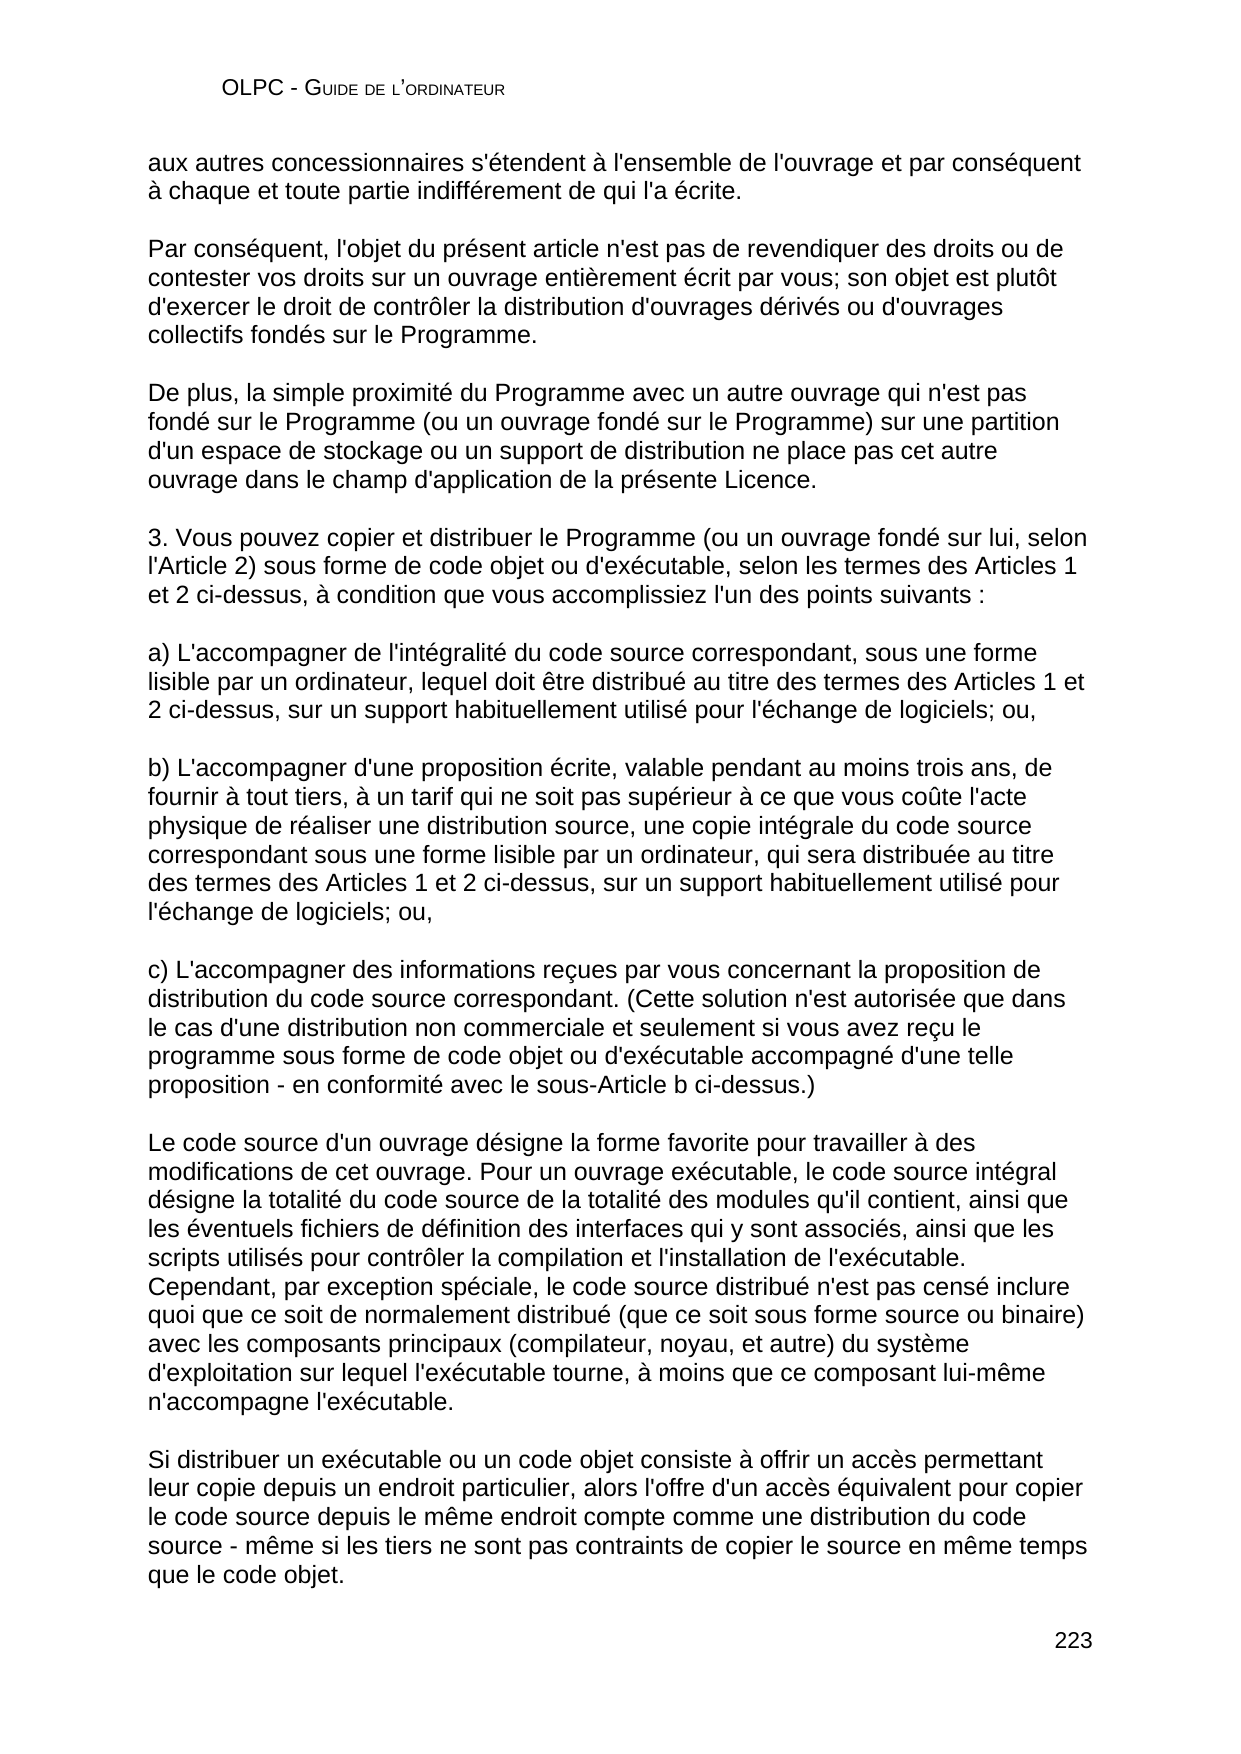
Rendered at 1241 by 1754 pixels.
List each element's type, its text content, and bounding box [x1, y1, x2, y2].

text Le code source d'un ouvrage désigne la forme favorite pour travailler à des modifications de cet ouvrage. Pour un ouvrage exécutable, le code source intégral désigne la totalité du code source de la totalité des modules qu'il contient, ainsi que les éventuels fichiers de définition des interfaces qui y sont associés, ainsi que les scripts utilisés pour contrôler la compilation et l'installation de l'exécutable. Cependant, par exception spéciale, le code source distribué n'est pas censé inclure quoi que ce soit de normalement distribué (que ce soit sous forme source ou binaire) avec les composants principaux (compilateur, noyau, et autre) du système d'exploitation sur lequel l'exécutable tourne, à moins que ce composant lui-même n'accompagne l'exécutable. [148, 1128, 1092, 1416]
text b) L'accompagner d'une proposition écrite, valable pendant au moins trois ans, de fournir à tout tiers, à un tarif qui ne soit pas supérieur à ce que vous coûte l'acte physique de réaliser une distribution source, une copie intégrale du code source correspondant sous une forme lisible par un ordinateur, qui sera distribuée au titre des termes des Articles 1 et 2 ci-dessus, sur un support habituellement utilisé pour l'échange de logiciels; ou, [148, 753, 1092, 926]
text De plus, la simple proximité du Programme avec un autre ouvrage qui n'est pas fondé sur le Programme (ou un ouvrage fondé sur le Programme) sur une partition d'un espace de stockage ou un support de distribution ne place pas cet autre ouvrage dans le champ d'application de la présente Licence. [148, 378, 1092, 493]
text aux autres concessionnaires s'étendent à l'ensemble de l'ouvrage et par conséquent à chaque et toute partie indifférement de qui l'a écrite. [148, 148, 1092, 205]
text 3. Vous pouvez copier et distribuer le Programme (ou un ouvrage fondé sur lui, selon l'Article 2) sous forme de code objet ou d'exécutable, selon les termes des Articles 1 et 2 ci-dessus, à condition que vous accomplissiez l'un des points suivants : [148, 523, 1092, 609]
text Si distribuer un exécutable ou un code objet consiste à offrir un accès permettant leur copie depuis un endroit particulier, alors l'offre d'un accès équivalent pour copier le code source depuis le même endroit compte comme une distribution du code source - même si les tiers ne sont pas contraints de copier le source en même temps que le code objet. [148, 1445, 1092, 1588]
text a) L'accompagner de l'intégralité du code source correspondant, sous une forme lisible par un ordinateur, lequel doit être distribué au titre des termes des Articles 1 et 2 ci-dessus, sur un support habituellement utilisé pour l'échange de logiciels; ou, [148, 638, 1092, 724]
text Par conséquent, l'objet du présent article n'est pas de revendiquer des droits ou de contester vos droits sur un ouvrage entièrement écrit par vous; son objet est plutôt d'exercer le droit de contrôler la distribution d'ouvrages dérivés ou d'ouvrages collectifs fondés sur le Programme. [148, 234, 1092, 349]
text c) L'accompagner des informations reçues par vous concernant la proposition de distribution du code source correspondant. (Cette solution n'est autorisée que dans le cas d'une distribution non commerciale et seulement si vous avez reçu le programme sous forme de code objet ou d'exécutable accompagné d'une telle proposition - en conformité avec le sous-Article b ci-dessus.) [148, 955, 1092, 1099]
